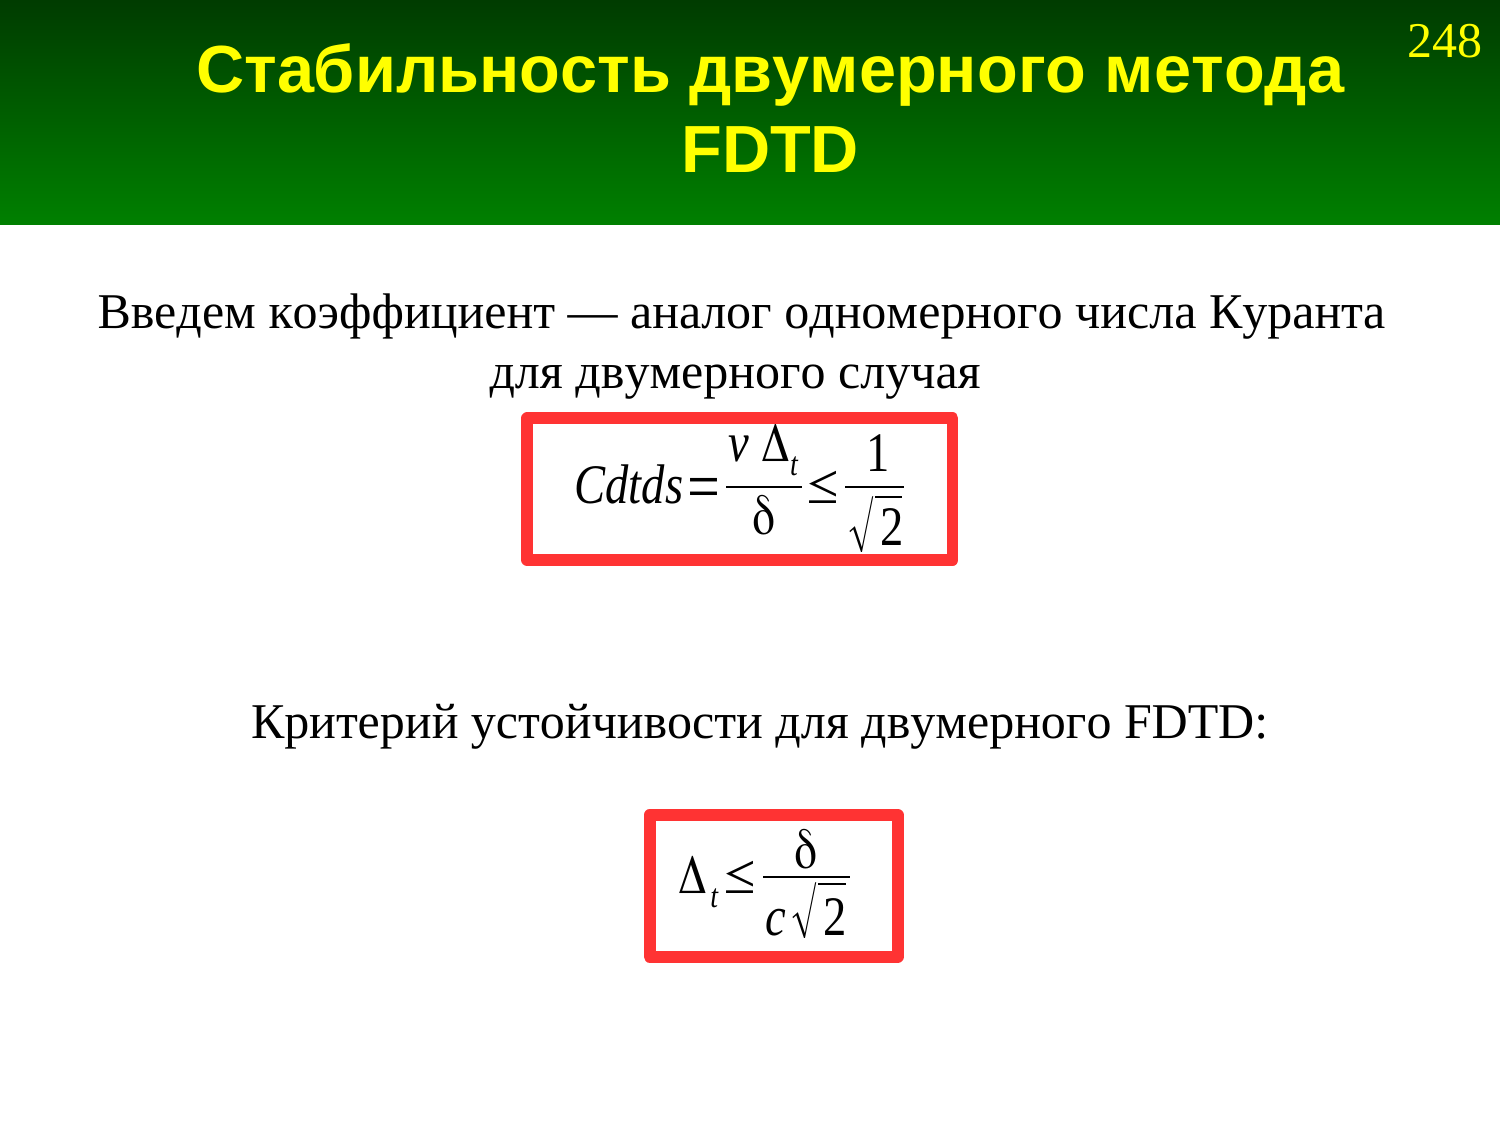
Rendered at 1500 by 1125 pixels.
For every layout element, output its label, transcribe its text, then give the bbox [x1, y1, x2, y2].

chart [562, 424, 919, 554]
text_box Критерий устойчивости для двумерного FDTD: [236, 681, 1284, 756]
text_box Введем коэффициент — аналог одномерного числа Куранта для двумерного случая [82, 271, 1401, 407]
title Стабильность двумерного метода FDTD [100, 7, 1441, 204]
chart [666, 826, 863, 948]
